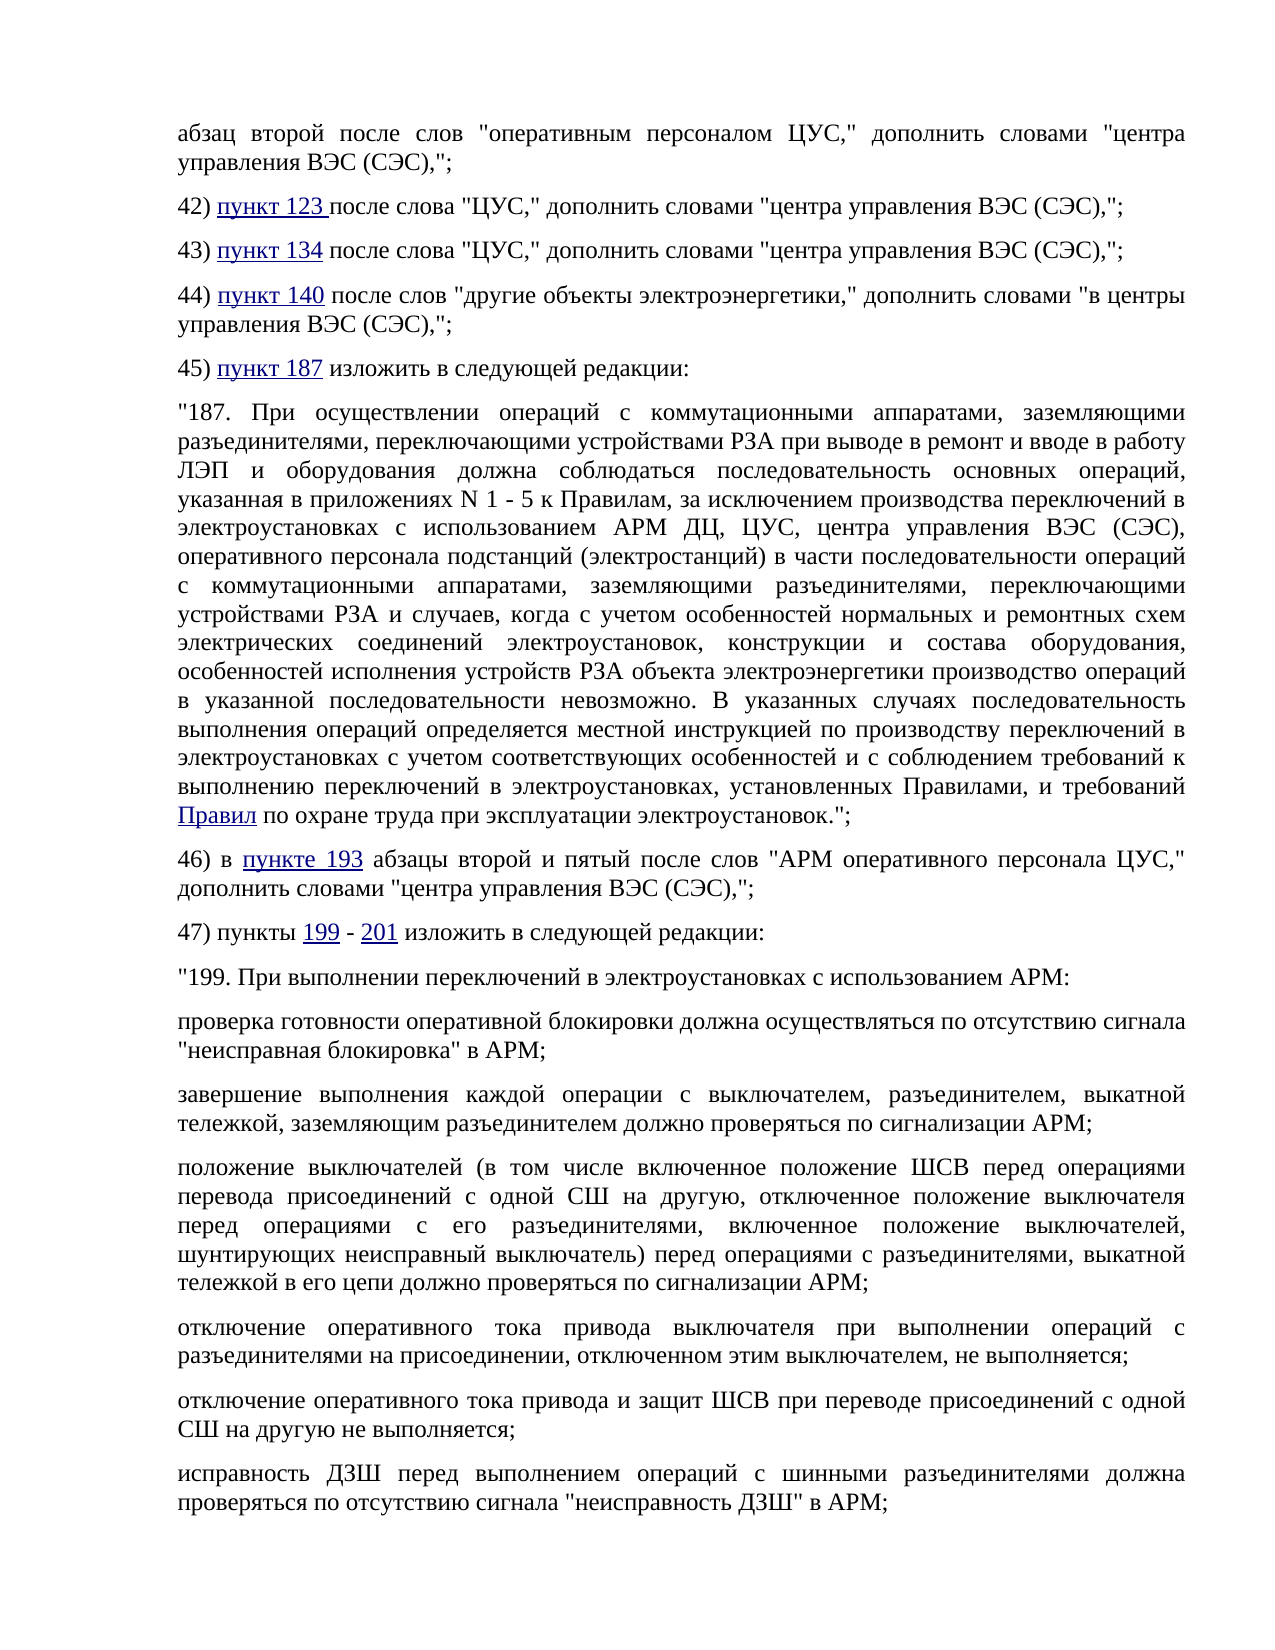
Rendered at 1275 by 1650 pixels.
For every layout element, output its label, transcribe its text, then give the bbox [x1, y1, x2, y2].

text 46) в пункте 193 абзацы второй и пятый после слов "АРМ оперативного персонала ЦУС," дополнить словами "центра управления ВЭС (СЭС),"; [177, 844, 1186, 902]
text 42) пункт 123 после слова "ЦУС," дополнить словами "центра управления ВЭС (СЭС),"; [177, 191, 1186, 220]
text проверка готовности оперативной блокировки должна осуществляться по отсутствию сигнала "неисправная блокировка" в АРМ; [177, 1006, 1186, 1064]
text отключение оперативного тока привода выключателя при выполнении операций с разъединителями на присоединении, отключенном этим выключателем, не выполняется; [177, 1312, 1186, 1369]
text исправность ДЗШ перед выполнением операций с шинными разъединителями должна проверяться по отсутствию сигнала "неисправность ДЗШ" в АРМ; [177, 1458, 1186, 1516]
text положение выключателей (в том числе включенное положение ШСВ перед операциями перевода присоединений с одной СШ на другую, отключенное положение выключателя перед операциями с его разъединителями, включенное положение выключателей, шунтирующих неисправный выключатель) перед операциями с разъединителями, выкатной тележкой в его цепи должно проверяться по сигнализации АРМ; [177, 1152, 1186, 1296]
text абзац второй после слов "оперативным персоналом ЦУС," дополнить словами "центра управления ВЭС (СЭС),"; [177, 118, 1186, 176]
text 45) пункт 187 изложить в следующей редакции: [177, 353, 1186, 382]
text 43) пункт 134 после слова "ЦУС," дополнить словами "центра управления ВЭС (СЭС),"; [177, 236, 1186, 264]
text отключение оперативного тока привода и защит ШСВ при переводе присоединений с одной СШ на другую не выполняется; [177, 1385, 1186, 1442]
text "187. При осуществлении операций с коммутационными аппаратами, заземляющими разъединителями, переключающими устройствами РЗА при выводе в ремонт и вводе в работу ЛЭП и оборудования должна соблюдаться последовательность основных операций, указанная в приложениях N 1 - 5 к Правилам, за исключением производства переключений в электроустановках с использованием АРМ ДЦ, ЦУС, центра управления ВЭС (СЭС), оперативного персонала подстанций (электростанций) в части последовательности операций с коммутационными аппаратами, заземляющими разъединителями, переключающими устройствами РЗА и случаев, когда с учетом особенностей нормальных и ремонтных схем электрических соединений электроустановок, конструкции и состава оборудования, особенностей исполнения устройств РЗА объекта электроэнергетики производство операций в указанной последовательности невозможно. В указанных случаях последовательность выполнения операций определяется местной инструкцией по производству переключений в электроустановках с учетом соответствующих особенностей и с соблюдением требований к выполнению переключений в электроустановках, установленных Правилами, и требований Правил по охране труда при эксплуатации электроустановок."; [177, 397, 1186, 829]
text "199. При выполнении переключений в электроустановках с использованием АРМ: [177, 962, 1186, 991]
text 44) пункт 140 после слов "другие объекты электроэнергетики," дополнить словами "в центры управления ВЭС (СЭС),"; [177, 280, 1186, 337]
text завершение выполнения каждой операции с выключателем, разъединителем, выкатной тележкой, заземляющим разъединителем должно проверяться по сигнализации АРМ; [177, 1079, 1186, 1137]
text 47) пункты 199 - 201 изложить в следующей редакции: [177, 917, 1186, 946]
